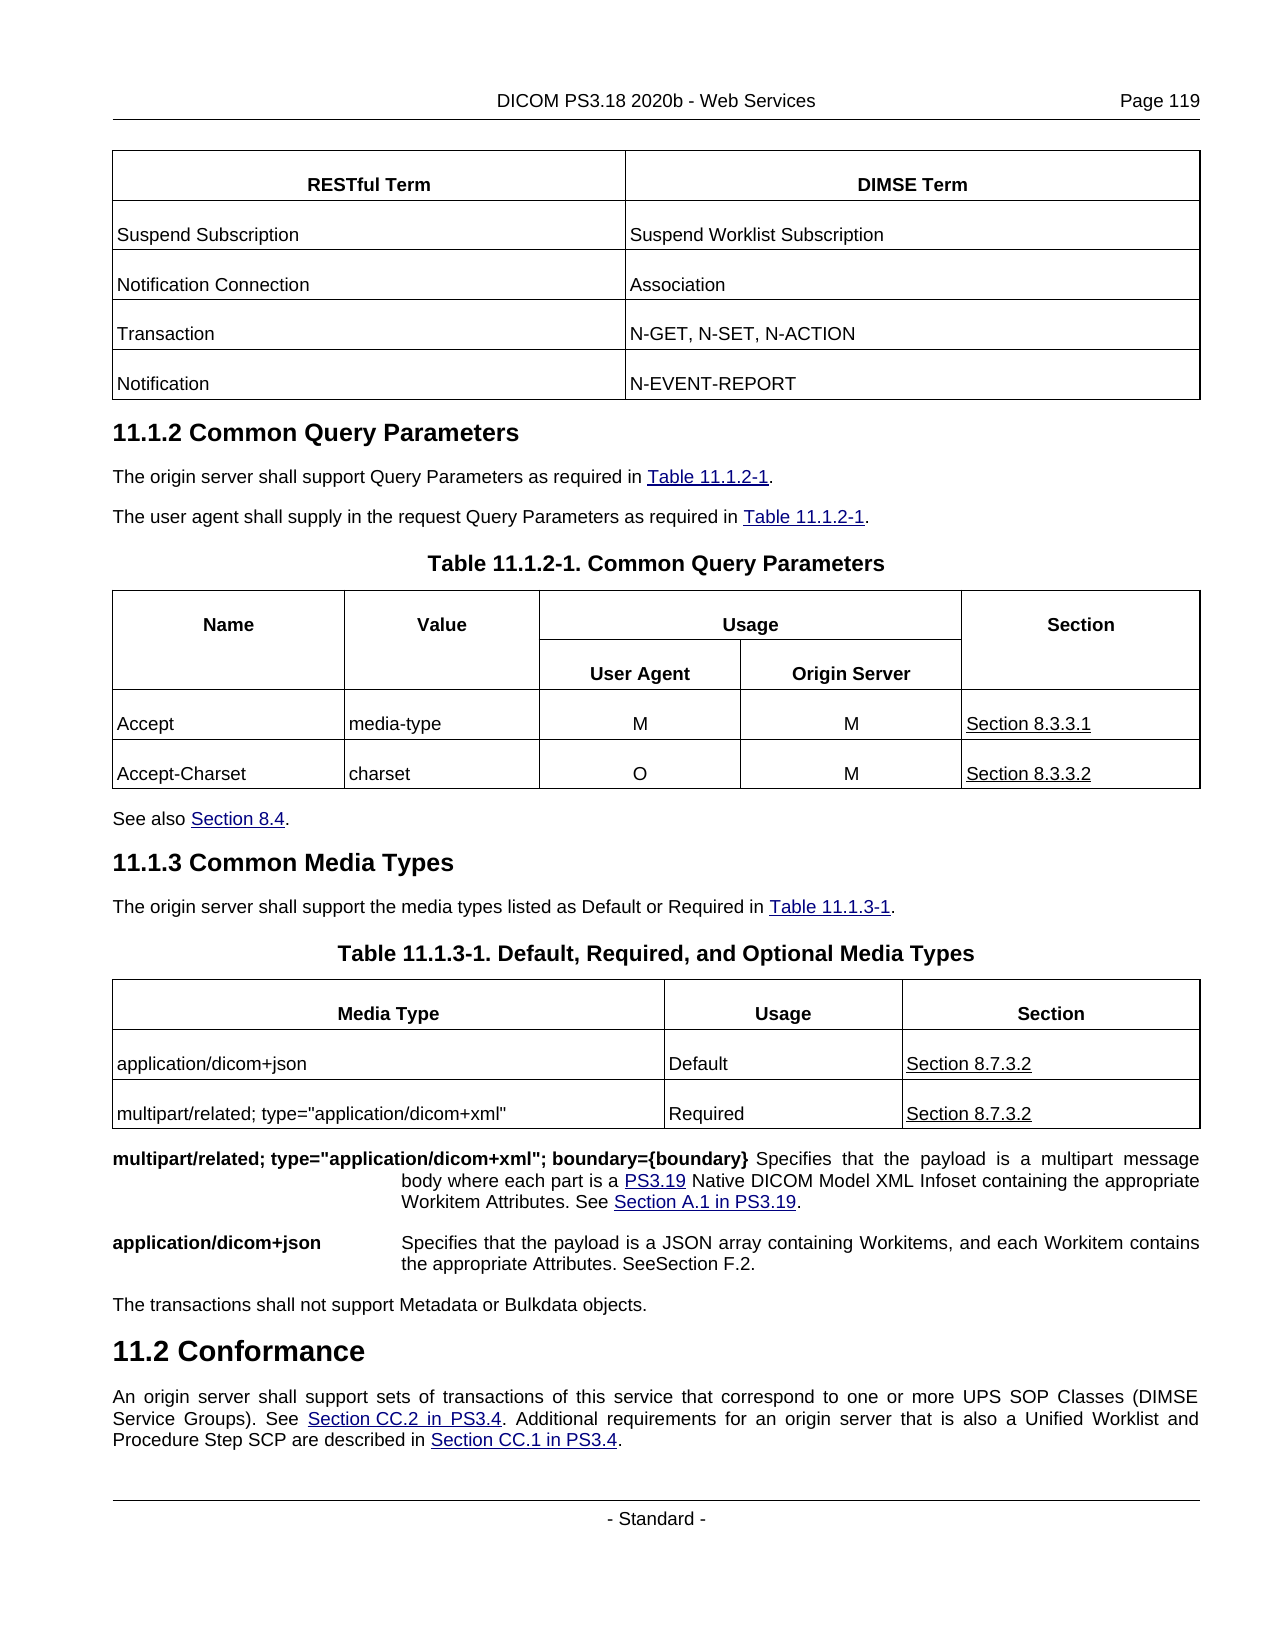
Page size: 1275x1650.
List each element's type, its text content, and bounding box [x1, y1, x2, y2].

table_header Usage [665, 980, 902, 1029]
table_cell Suspend Subscription [113, 201, 625, 249]
table_cell Transaction [113, 300, 625, 349]
table_cell Required [665, 1080, 902, 1128]
table_header Section [962, 591, 1199, 689]
table_cell multipart/related; type="application/dicom+xml" [113, 1080, 664, 1128]
text See also Section 8.4. [112, 808, 1200, 829]
table_cell User Agent [540, 640, 740, 689]
text 11.1.3 Common Media Types [112, 848, 1200, 877]
table_cell charset [345, 740, 539, 788]
table_cell Accept-Charset [113, 740, 344, 788]
table_cell Origin Server [741, 640, 961, 689]
table_cell N-GET, N-SET, N-ACTION [626, 300, 1199, 349]
table_cell Section 8.3.3.2 [962, 740, 1199, 788]
table_cell M [741, 740, 961, 788]
table_cell M [540, 690, 740, 738]
table_cell Notification Connection [113, 250, 625, 299]
table_cell Section 8.7.3.2 [903, 1030, 1199, 1079]
table_header Name [113, 591, 344, 689]
text An origin server shall support sets of transactions of this service that correspond to one or more UPS SOP Classes (DIMSE Service Groups). See Section CC.2 in PS3.4. Additional requirements for an origin server that is also a Unified Worklist and Procedure Step SCP are described in Section CC.1 in PS3.4. [112, 1386, 1200, 1451]
text The transactions shall not support Metadata or Bulkdata objects. [112, 1293, 1200, 1315]
table_cell N-EVENT-REPORT [626, 350, 1199, 398]
table_header Usage [540, 591, 961, 639]
table_cell application/dicom+json [113, 1030, 664, 1079]
text 11.2 Conformance [112, 1334, 1200, 1367]
text The origin server shall support the media types listed as Default or Required in Table 11.1.3-1. [112, 896, 1200, 917]
table_header Value [345, 591, 539, 689]
text 11.1.2 Common Query Parameters [112, 418, 1200, 447]
text application/dicom+json Specifies that the payload is a JSON array containing Workitems, and each Workitem contains the appropriate Attributes. SeeSection F.2. [112, 1232, 1200, 1275]
table_header DIMSE Term [626, 151, 1199, 200]
table_cell Suspend Worklist Subscription [626, 201, 1199, 249]
table_cell Section 8.3.3.1 [962, 690, 1199, 738]
text The origin server shall support Query Parameters as required in Table 11.1.2-1. [112, 466, 1200, 487]
table_header Section [903, 980, 1199, 1029]
table_cell M [741, 690, 961, 738]
text multipart/related; type="application/dicom+xml"; boundary={boundary} Specifies that the payload is a multipart message body where each part is a PS3.19 Native DICOM Model XML Infoset containing the appropriate Workitem Attributes. See Section A.1 in PS3.19. [112, 1148, 1200, 1213]
table_cell media-type [345, 690, 539, 738]
table_cell Notification [113, 350, 625, 398]
table_cell Accept [113, 690, 344, 738]
table_header Media Type [113, 980, 664, 1029]
text Table 11.1.2-1. Common Query Parameters [112, 550, 1200, 576]
table_cell Default [665, 1030, 902, 1079]
table_cell Section 8.7.3.2 [903, 1080, 1199, 1128]
table_cell Association [626, 250, 1199, 299]
text The user agent shall supply in the request Query Parameters as required in Table 11.1.2-1. [112, 506, 1200, 528]
table_cell O [540, 740, 740, 788]
table_header RESTful Term [113, 151, 625, 200]
text Table 11.1.3-1. Default, Required, and Optional Media Types [112, 940, 1200, 966]
